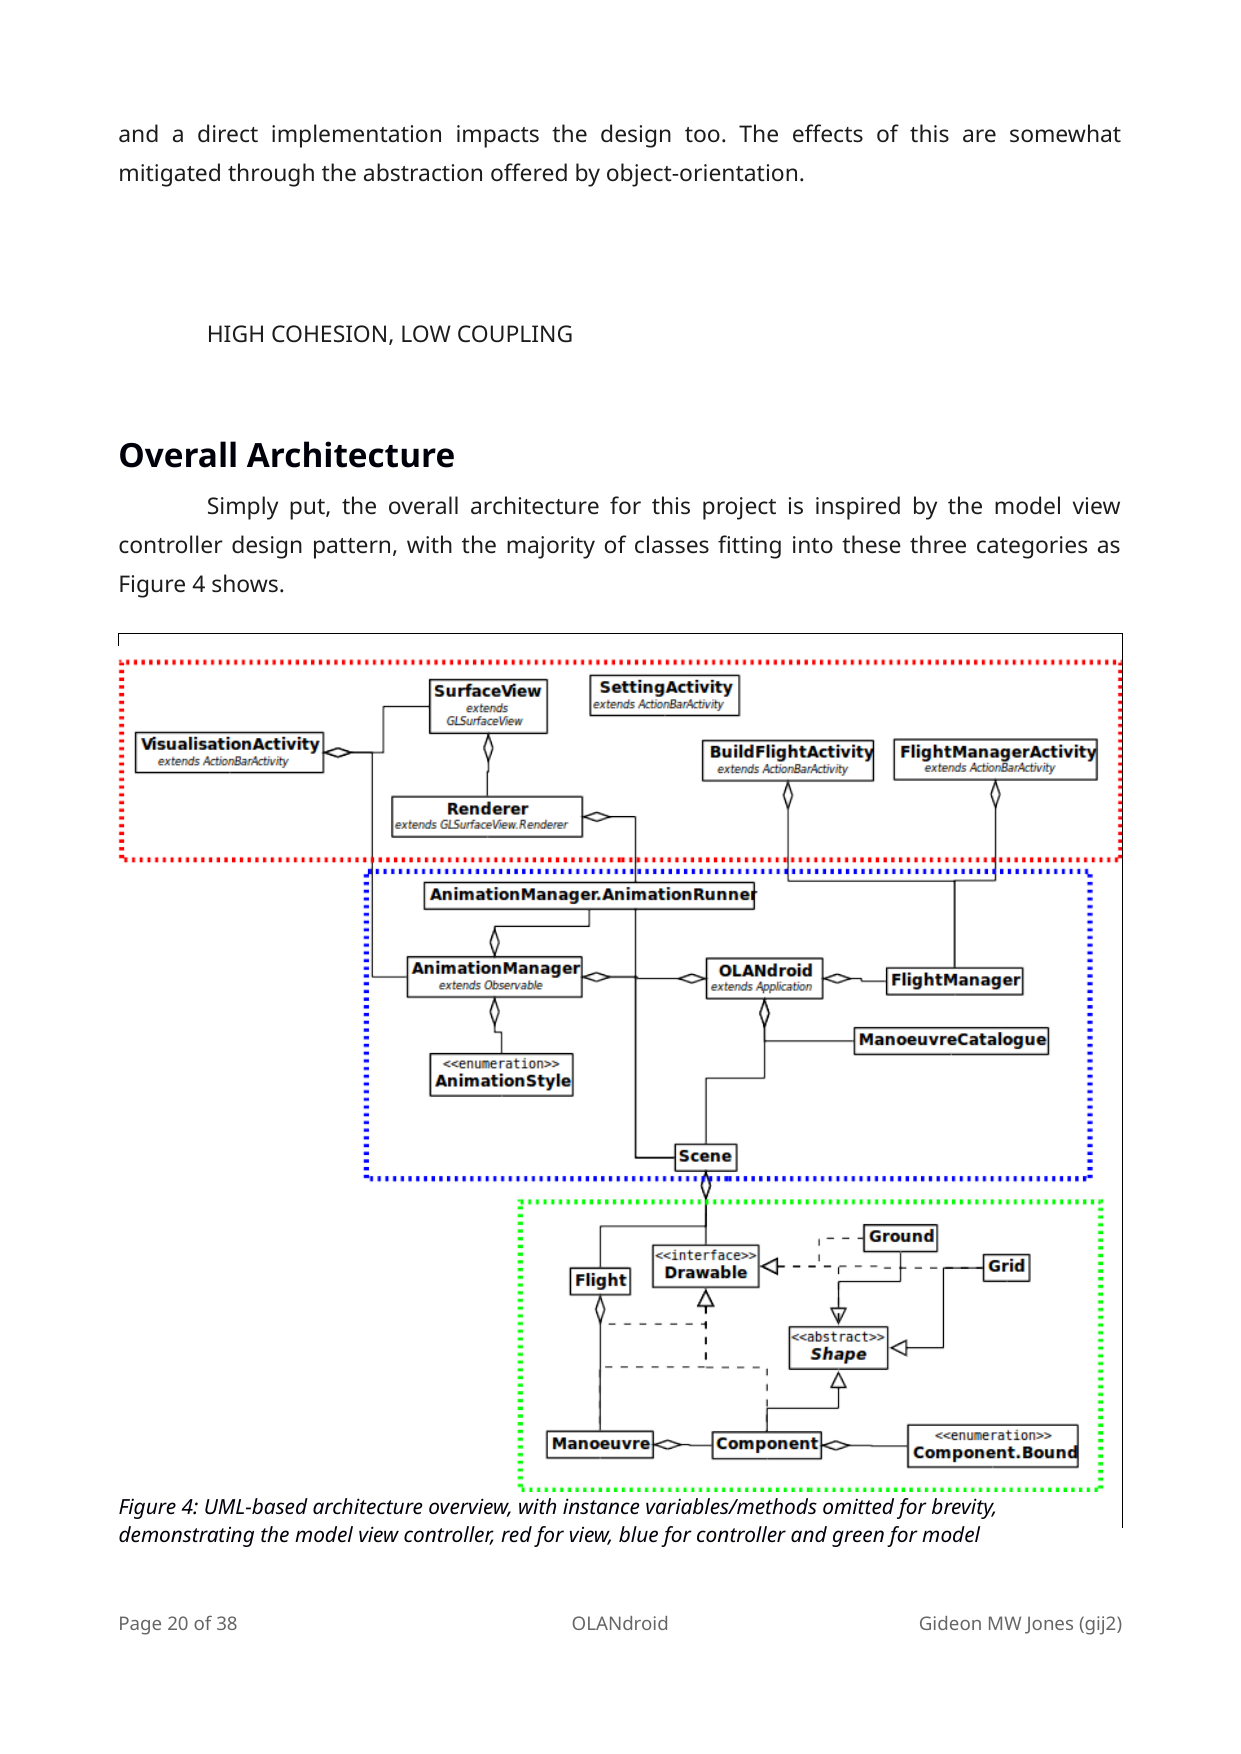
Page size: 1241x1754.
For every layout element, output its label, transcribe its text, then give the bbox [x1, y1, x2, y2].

text and a direct implementation impacts the design too. The effects of this are somewhat mitigated through the abstraction offered by object-orientation. [118, 118, 1122, 188]
text Figure 4: UML-based architecture overview, with instance variables/methods omitted for brevity, demonstrating the model view controller, red for view, blue for controller and green for model [118, 1492, 1122, 1549]
picture [118, 658, 1123, 1492]
text HIGH COHESION, LOW COUPLING [118, 318, 1122, 349]
subtitle Overall Architecture [118, 432, 1122, 477]
text Simply put, the overall architecture for this project is inspired by the model view controller design pattern, with the majority of classes fitting into these three categories as Figure 4 shows. [118, 489, 1122, 599]
